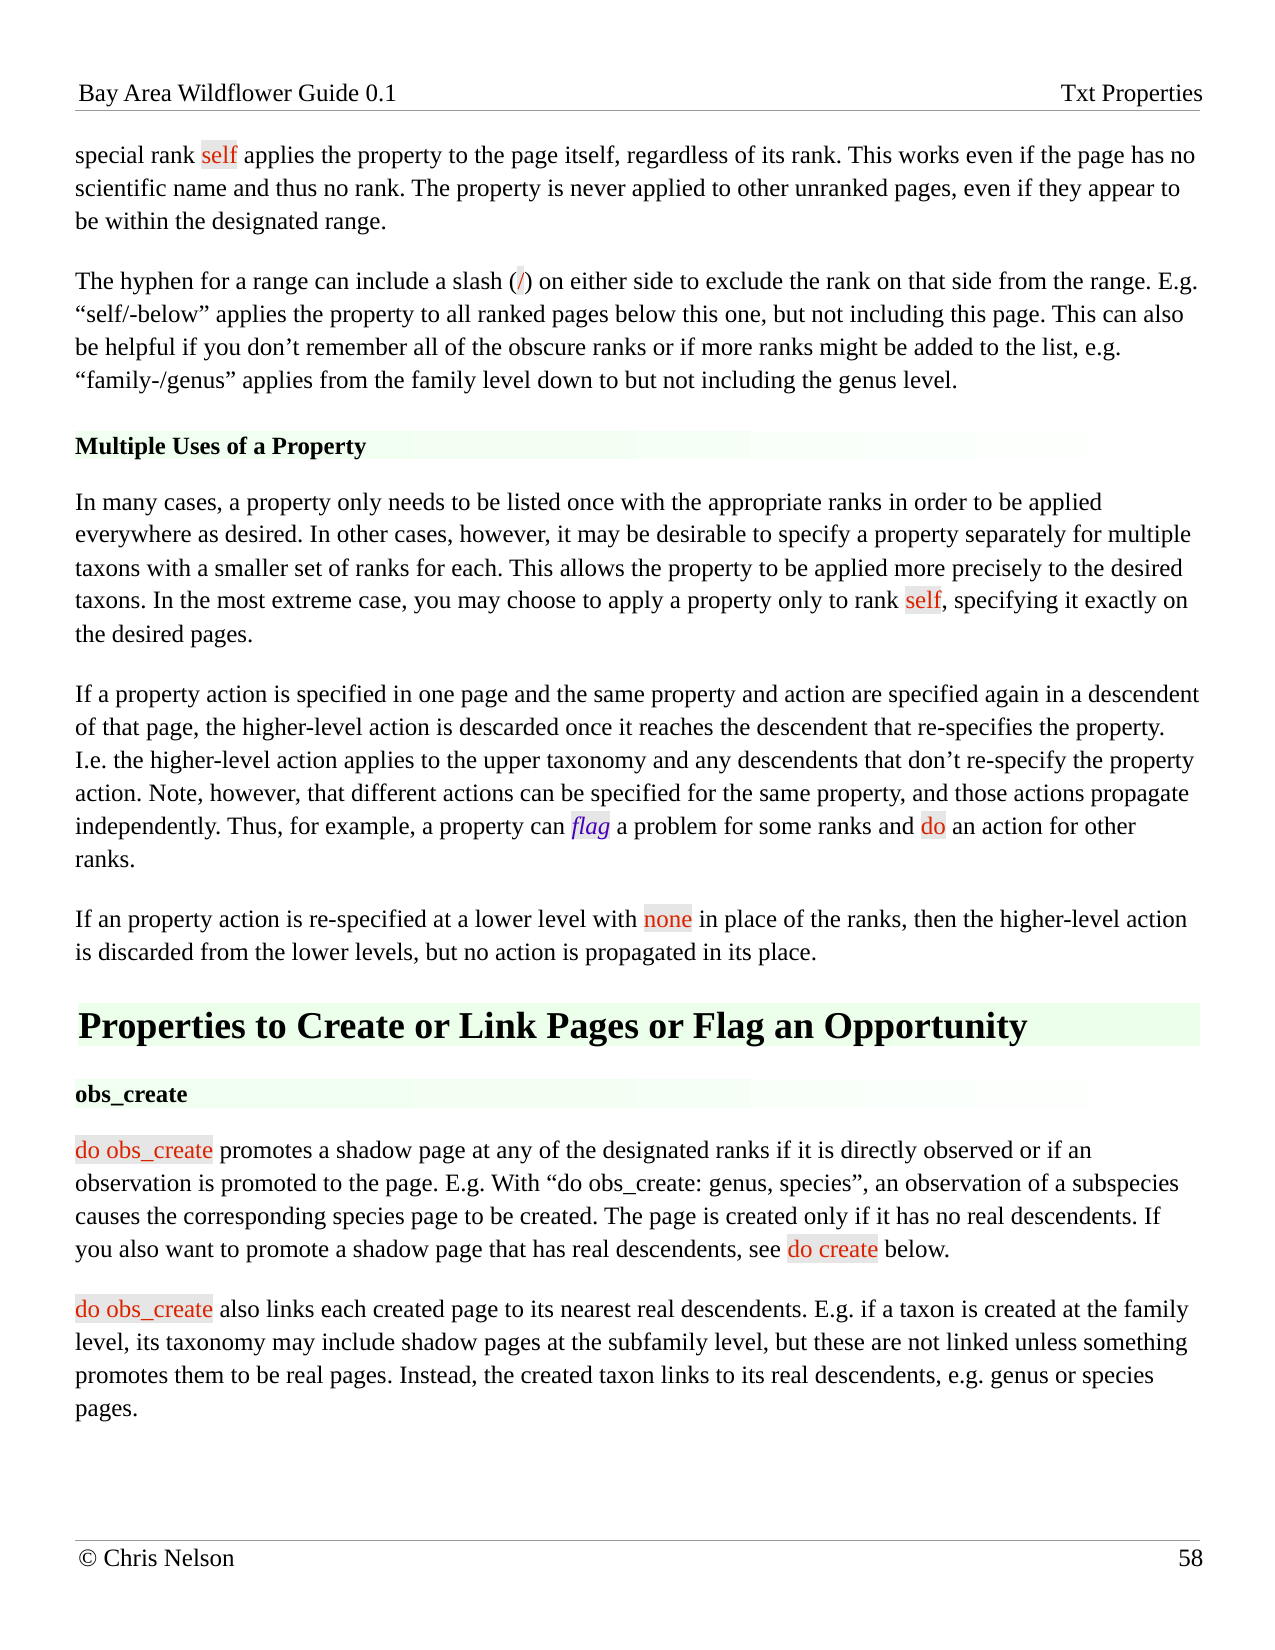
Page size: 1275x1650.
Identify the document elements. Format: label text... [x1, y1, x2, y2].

text do obs_create also links each created page to its nearest real descendents. E.g. if a taxon is created at the family level, its taxonomy may include shadow pages at the subfamily level, but these are not linked unless something promotes them to be real pages. Instead, the created taxon links to its real descendents, e.g. genus or species pages. [75, 1294, 1200, 1422]
text do obs_create promotes a shadow page at any of the designated ranks if it is directly observed or if an observation is promoted to the page. E.g. With “do obs_create: genus, species”, an observation of a subspecies causes the corresponding species page to be created. The page is created only if it has no real descendents. If you also want to promote a shadow page that has real descendents, see do create below. [75, 1135, 1200, 1263]
text If an property action is re-specified at a lower level with none in place of the ranks, then the higher-level action is discarded from the lower levels, but no action is propagated in its place. [75, 904, 1200, 966]
text If a property action is specified in one page and the same property and action are specified again in a descendent of that page, the higher-level action is descarded once it reaches the descendent that re-specifies the property. I.e. the higher-level action applies to the upper taxonomy and any descendents that don’t re-specify the property action. Note, however, that different actions can be specified for the same property, and those actions propagate independently. Thus, for example, a property can flag a problem for some ranks and do an action for other ranks. [75, 679, 1200, 872]
text In many cases, a property only needs to be listed once with the appropriate ranks in order to be applied everywhere as desired. In other cases, however, it may be desirable to specify a property separately for multiple taxons with a smaller set of ranks for each. This allows the property to be applied more precisely to the desired taxons. In the most extreme case, you may choose to apply a property only to rank self, specifying it exactly on the desired pages. [75, 487, 1200, 647]
subtitle Properties to Create or Link Pages or Flag an Opportunity [78, 1003, 1200, 1046]
subtitle Multiple Uses of a Property [75, 431, 1200, 459]
subtitle obs_create [75, 1079, 1200, 1108]
text The hyphen for a range can include a slash (/) on either side to exclude the rank on that side from the range. E.g. “self/-below” applies the property to all ranked pages below this one, but not including this page. This can also be helpful if you don’t remember all of the obscure ranks or if more ranks might be added to the list, e.g. “family-/genus” applies from the family level down to but not including the genus level. [75, 266, 1200, 394]
text special rank self applies the property to the page itself, regardless of its rank. This works even if the page has no scientific name and thus no rank. The property is never applied to other unranked pages, even if they appear to be within the designated range. [75, 140, 1200, 235]
